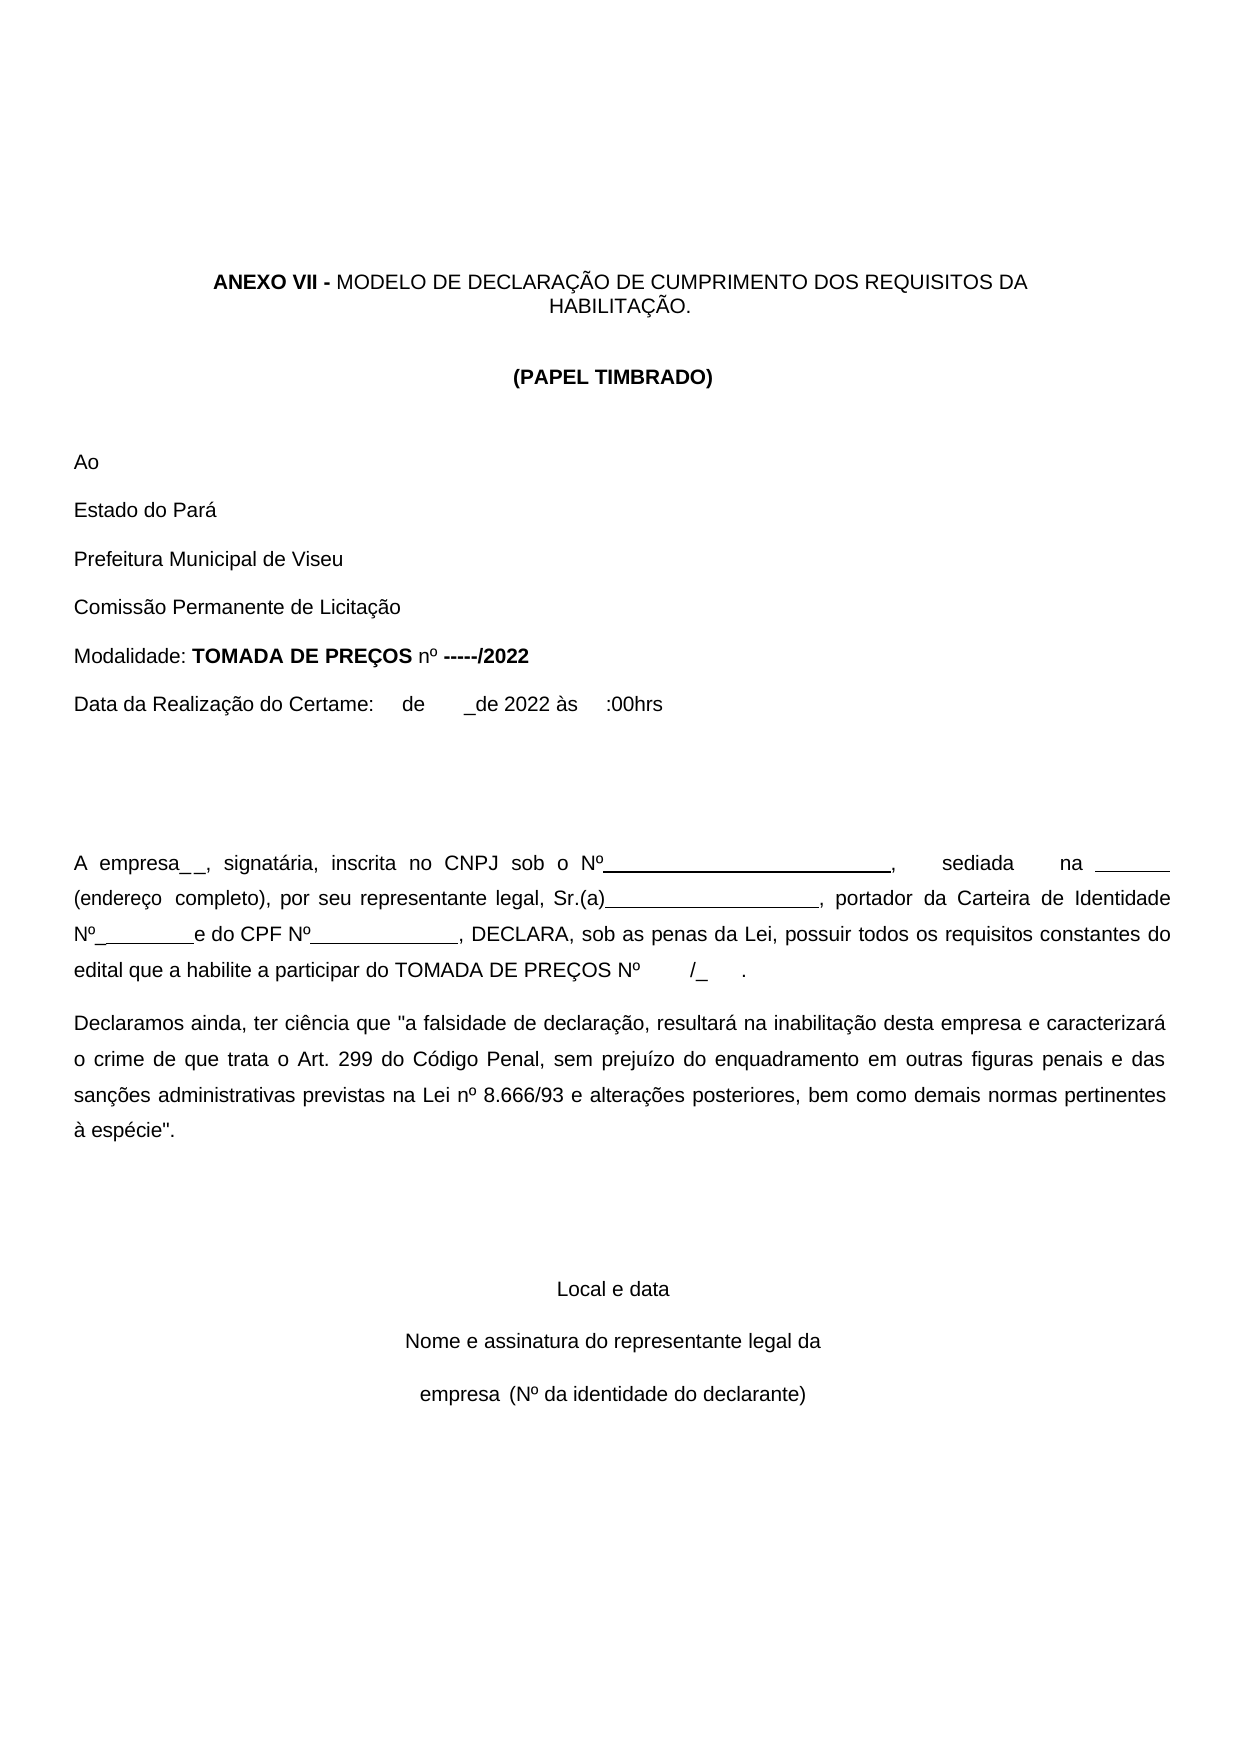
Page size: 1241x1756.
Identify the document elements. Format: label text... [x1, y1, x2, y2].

text Nome e assinatura do representante legal da empresa (Nº da identidade do declarante) [362, 1329, 863, 1406]
subtitle (PAPEL TIMBRADO) [362, 365, 863, 389]
text Estado do Pará [74, 498, 1182, 522]
text Declaramos ainda, ter ciência que "a falsidade de declaração, resultará na inabilitação desta empresa e caracterizará o crime de que trata o Art. 299 do Código Penal, sem prejuízo do enquadramento em outras figuras penais e das sanções administrativas previstas na Lei nº 8.666/93 e alterações posteriores, bem como demais normas pertinentes à espécie". [74, 1011, 1167, 1142]
text ANEXO VII - MODELO DE DECLARAÇÃO DE CUMPRIMENTO DOS REQUISITOS DA HABILITAÇÃO. [141, 269, 1099, 317]
text Modalidade: TOMADA DE PREÇOS nº -----/2022 [74, 644, 1182, 668]
text A empresa_ _, signatária, inscrita no CNPJ sob o Nº , sediada na (endereço completo), por seu representante legal, Sr.(a) , portador da Carteira de Identidade Nº_ e do CPF Nº , DECLARA, sob as penas da Lei, possuir todos os requisitos constantes do edital que a habilite a participar do TOMADA DE PREÇOS Nº /_ . [74, 850, 1171, 982]
text Ao [74, 450, 1182, 474]
text Local e data [127, 1276, 1099, 1300]
text Data da Realização do Certame: de _de 2022 às :00hrs [74, 692, 1182, 716]
text Prefeitura Municipal de Viseu Comissão Permanente de Licitação [74, 547, 431, 619]
